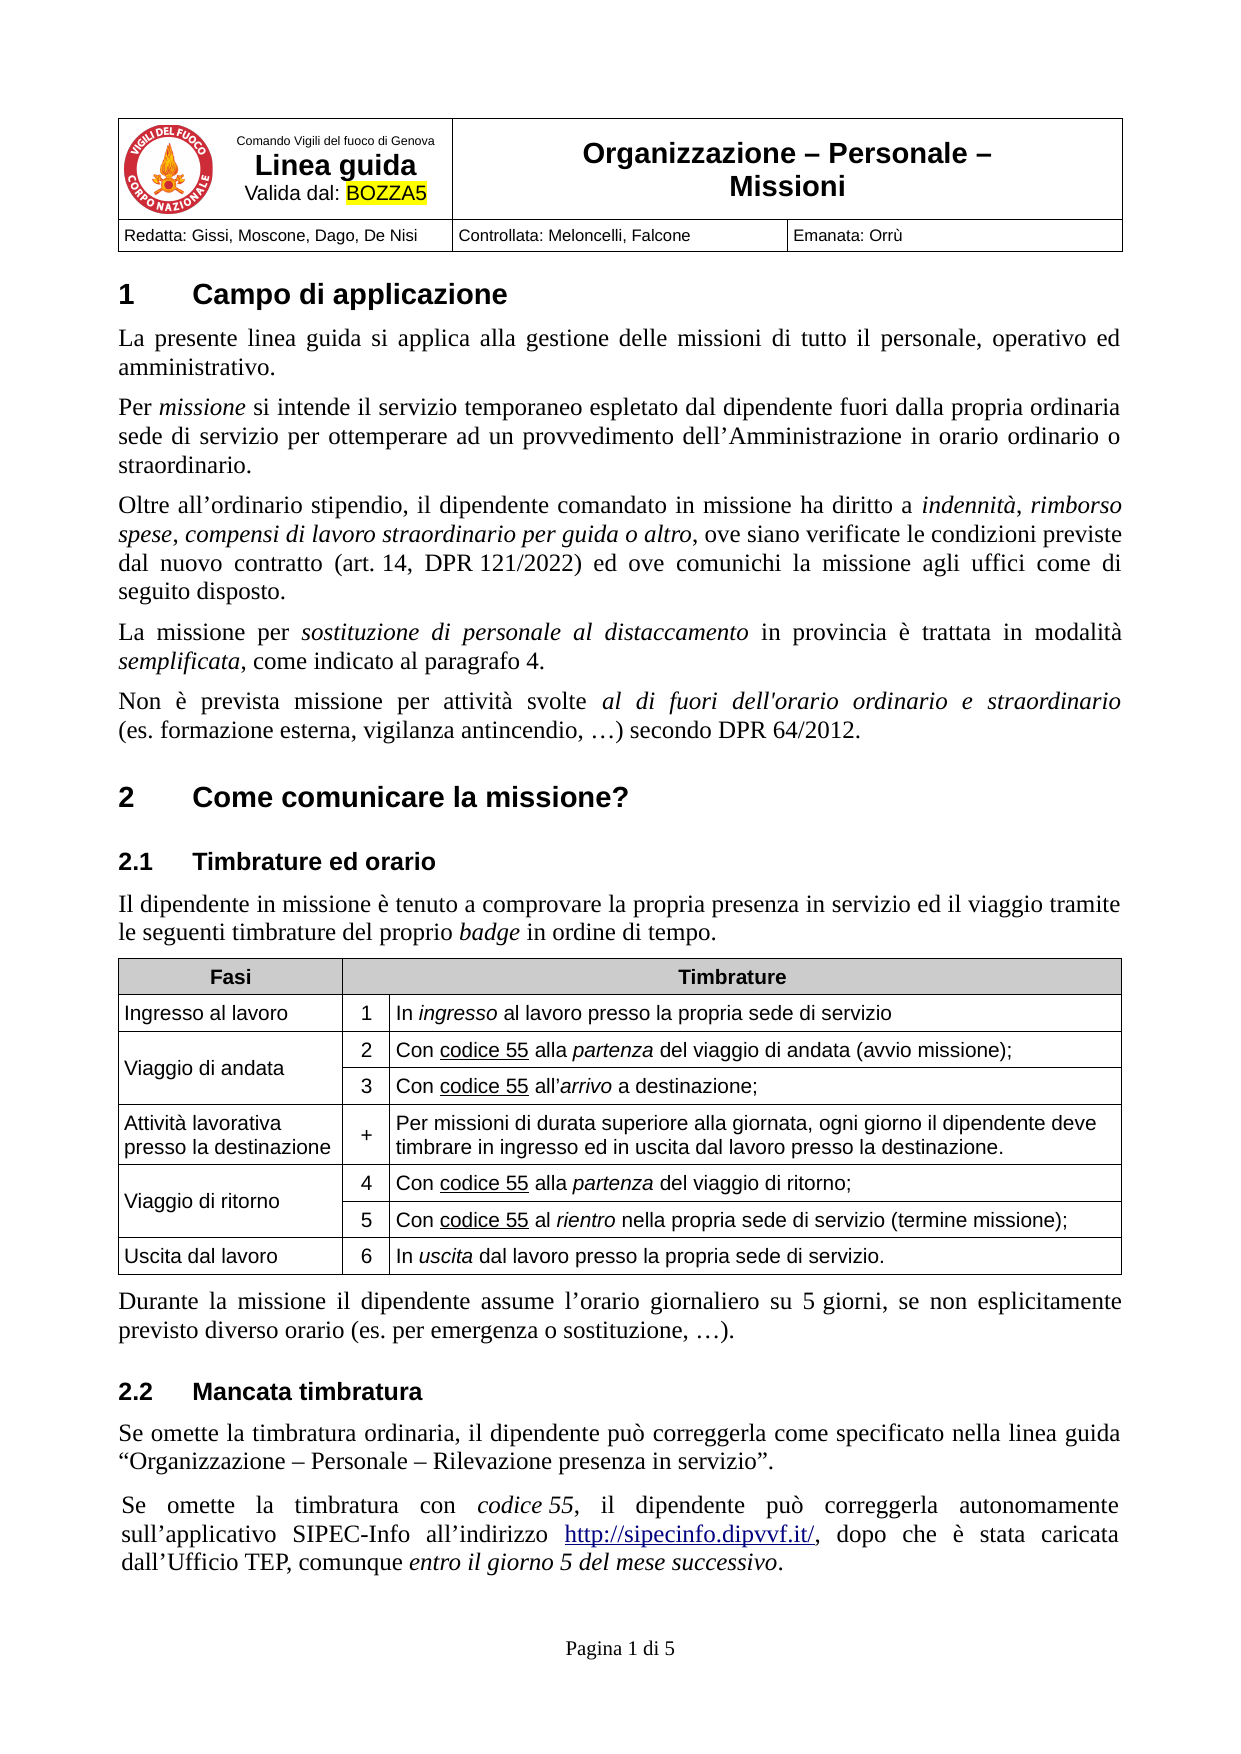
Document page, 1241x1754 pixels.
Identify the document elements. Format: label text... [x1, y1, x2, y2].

table_cell Viaggio di ritorno [119, 1165, 342, 1237]
table_cell Uscita dal lavoro [119, 1238, 342, 1273]
table_header Fasi [119, 959, 342, 994]
table_cell Attività lavorativa presso la destinazione [119, 1105, 342, 1164]
table_header Timbrature [343, 959, 1121, 994]
table_cell Ingresso al lavoro [119, 995, 342, 1031]
subtitle Timbrature ed orario [118, 847, 1122, 876]
table_cell 3 [343, 1068, 389, 1104]
table_header [119, 119, 219, 219]
table_header Comando Vigili del fuoco di Genova Linea guida Valida dal: BOZZA5 [219, 119, 452, 219]
table_cell 6 [343, 1238, 389, 1273]
text La missione per sostituzione di personale al distaccamento in provincia è trattata in modalità semplificata, come indicato al paragrafo 4. [118, 617, 1122, 674]
table_cell Con codice 55 all’arrivo a destinazione; [390, 1068, 1121, 1104]
table_cell 2 [343, 1032, 389, 1067]
text Oltre all’ordinario stipendio, il dipendente comandato in missione ha diritto a indennità, rimborso spese, compensi di lavoro straordinario per guida o altro, ove siano verificate le condizioni previste dal nuovo contratto (art. 14, DPR 121/2022) ed ove comunichi la missione agli uffici come di seguito disposto. [118, 490, 1122, 605]
table_cell Controllata: Meloncelli, Falcone [453, 220, 787, 251]
table_cell Con codice 55 alla partenza del viaggio di ritorno; [390, 1165, 1121, 1201]
subtitle Come comunicare la missione? [118, 781, 1122, 814]
text Se omette la timbratura ordinaria, il dipendente può correggerla come specificato nella linea guida “Organizzazione – Personale – Rilevazione presenza in servizio”. [118, 1418, 1122, 1475]
table_cell 4 [343, 1165, 389, 1201]
table_cell 1 [343, 995, 389, 1031]
table_cell + [343, 1105, 389, 1164]
table_cell Emanata: Orrù [788, 220, 1122, 251]
text Per missione si intende il servizio temporaneo espletato dal dipendente fuori dalla propria ordinaria sede di servizio per ottemperare ad un provvedimento dell’Amministrazione in orario ordinario o straordinario. [118, 392, 1122, 478]
table_cell Viaggio di andata [119, 1032, 342, 1104]
subtitle Campo di applicazione [118, 277, 1122, 310]
text Se omette la timbratura con codice 55, il dipendente può correggerla autonomamente sull’applicativo SIPEC-Info all’indirizzo http://sipecinfo.dipvvf.it/, dopo che è stata caricata dall’Ufficio TEP, comunque entro il giorno 5 del mese successivo. [118, 1487, 1122, 1579]
table_header Organizzazione – Personale – Missioni [453, 119, 1122, 219]
subtitle Mancata timbratura [118, 1376, 1122, 1405]
table_cell 5 [343, 1202, 389, 1237]
text La presente linea guida si applica alla gestione delle missioni di tutto il personale, operativo ed amministrativo. [118, 323, 1122, 380]
text Durante la missione il dipendente assume l’orario giornaliero su 5 giorni, se non esplicitamente previsto diverso orario (es. per emergenza o sostituzione, …). [118, 1286, 1122, 1344]
table_cell In ingresso al lavoro presso la propria sede di servizio [390, 995, 1121, 1031]
table_cell Con codice 55 al rientro nella propria sede di servizio (termine missione); [390, 1202, 1121, 1237]
table_cell Con codice 55 alla partenza del viaggio di andata (avvio missione); [390, 1032, 1121, 1067]
picture [124, 125, 213, 214]
table_cell In uscita dal lavoro presso la propria sede di servizio. [390, 1238, 1121, 1273]
table_cell Redatta: Gissi, Moscone, Dago, De Nisi [119, 220, 452, 251]
text Il dipendente in missione è tenuto a comprovare la propria presenza in servizio ed il viaggio tramite le seguenti timbrature del proprio badge in ordine di tempo. [118, 889, 1122, 946]
table_cell Per missioni di durata superiore alla giornata, ogni giorno il dipendente deve timbrare in ingresso ed in uscita dal lavoro presso la destinazione. [390, 1105, 1121, 1164]
text Non è prevista missione per attività svolte al di fuori dell'orario ordinario e straordinario (es. formazione esterna, vigilanza antincendio, …) secondo DPR 64/2012. [118, 686, 1122, 744]
